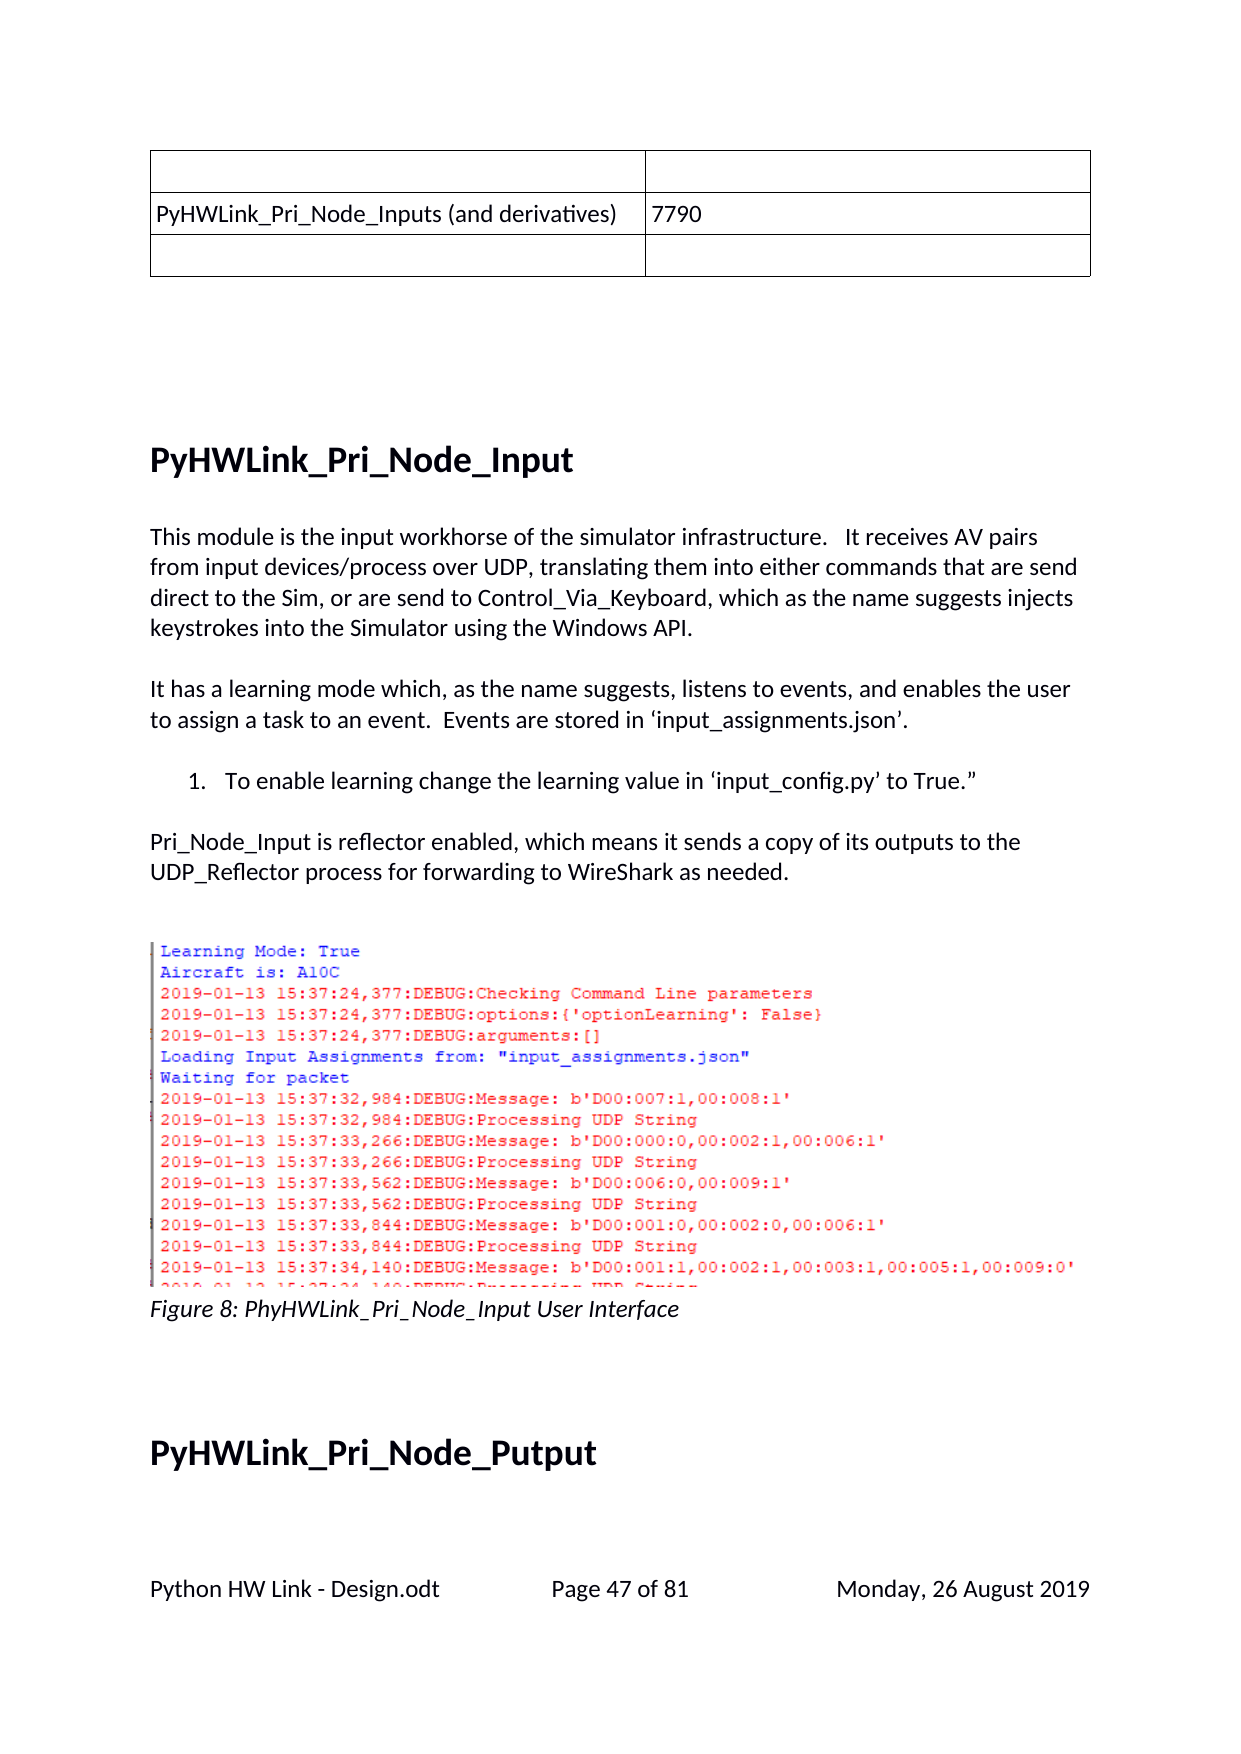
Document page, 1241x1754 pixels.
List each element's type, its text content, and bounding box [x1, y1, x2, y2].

table_cell PyHWLink_Pri_Node_Inputs (and derivatives) [151, 193, 645, 234]
table_cell [151, 235, 645, 276]
table_cell [646, 151, 1090, 192]
text Pri_Node_Input is reflector enabled, which means it sends a copy of its outputs to the UDP_Reflector process for forwarding to WireShark as needed. [150, 826, 1090, 887]
list To enable learning change the learning value in ‘input_config.py’ to True.” [187, 765, 1090, 795]
table_cell [151, 151, 645, 192]
table_cell 7790 [646, 193, 1090, 234]
text Figure 8: PhyHWLink_Pri_Node_Input User Interface [150, 1287, 1090, 1324]
subtitle PyHWLink_Pri_Node_Putput [150, 1428, 1090, 1474]
table_cell [646, 235, 1090, 276]
text It has a learning mode which, as the name suggests, listens to events, and enables the user to assign a task to an event. Events are stored in ‘input_assignments.json’. [150, 673, 1090, 734]
text This module is the input workhorse of the simulator infrastructure. It receives AV pairs from input devices/process over UDP, translating them into either commands that are send direct to the Sim, or are send to Control_Via_Keyboard, which as the name suggests injects keystrokes into the Simulator using the Windows API. [150, 521, 1090, 643]
subtitle PyHWLink_Pri_Node_Input [150, 436, 1090, 482]
picture [150, 942, 1091, 1287]
